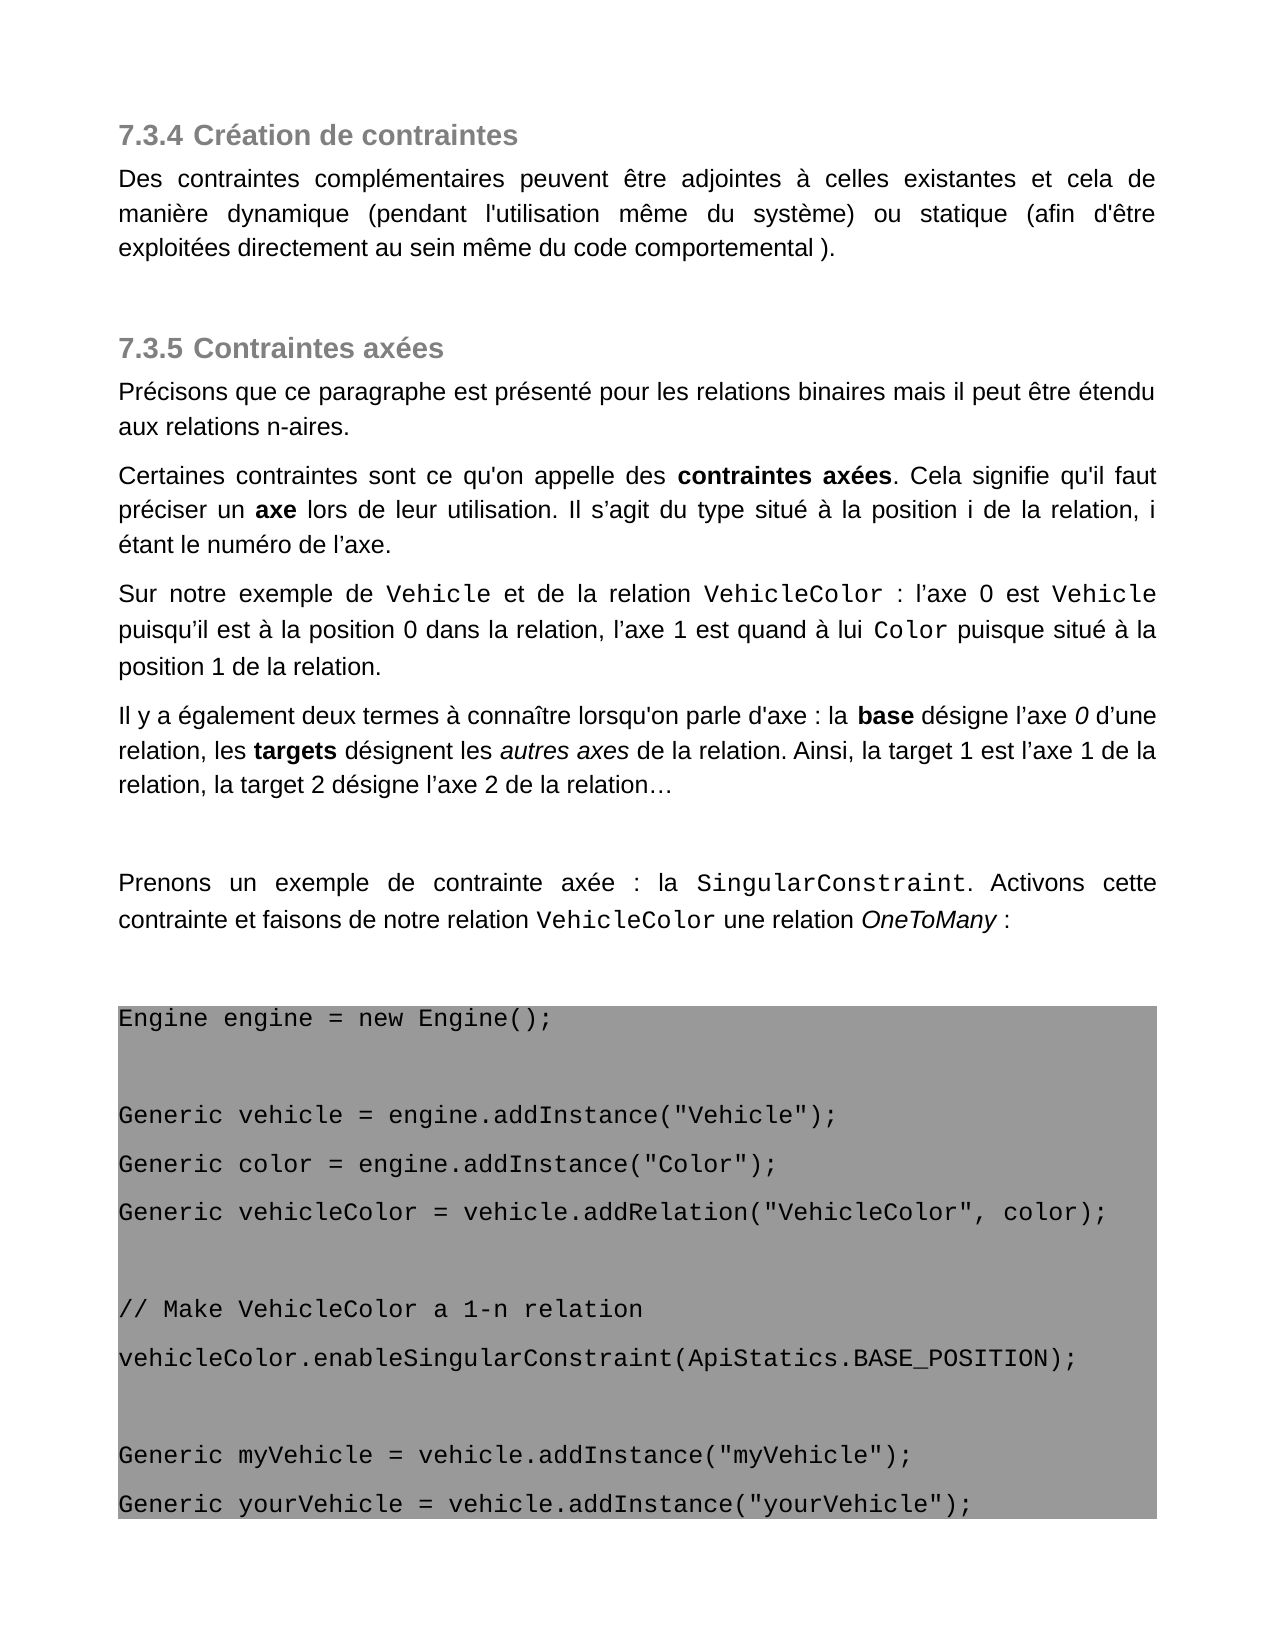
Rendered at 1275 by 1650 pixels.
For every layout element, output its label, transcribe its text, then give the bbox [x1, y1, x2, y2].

text Generic vehicleColor = vehicle.addRelation("VehicleColor", color); [118, 1200, 1157, 1228]
text Generic myVehicle = vehicle.addInstance("myVehicle"); [118, 1443, 1157, 1471]
text Précisons que ce paragraphe est présenté pour les relations binaires mais il peut être étendu aux relations n-aires. [118, 377, 1157, 441]
text Il y a également deux termes à connaître lorsqu'on parle d'axe : la base désigne l’axe 0 d’une relation, les targets désignent les autres axes de la relation. Ainsi, la target 1 est l’axe 1 de la relation, la target 2 désigne l’axe 2 de la relation… [118, 701, 1157, 799]
subtitle Création de contraintes [118, 118, 1157, 152]
text vehicleColor.enableSingularConstraint(ApiStatics.BASE_POSITION); [118, 1346, 1157, 1374]
subtitle Contraintes axées [118, 331, 1157, 365]
text Prenons un exemple de contrainte axée : la SingularConstraint. Activons cette contrainte et faisons de notre relation VehicleColor une relation OneToMany : [118, 868, 1157, 936]
text Generic color = engine.addInstance("Color"); [118, 1151, 1157, 1180]
text Des contraintes complémentaires peuvent être adjointes à celles existantes et cela de manière dynamique (pendant l'utilisation même du système) ou statique (afin d'être exploitées directement au sein même du code comportemental ). [118, 164, 1157, 262]
text Certaines contraintes sont ce qu'on appelle des contraintes axées. Cela signifie qu'il faut préciser un axe lors de leur utilisation. Il s’agit du type situé à la position i de la relation, i étant le numéro de l’axe. [118, 461, 1157, 558]
text // Make VehicleColor a 1-n relation [118, 1297, 1157, 1325]
text Generic yourVehicle = vehicle.addInstance("yourVehicle"); [118, 1491, 1157, 1519]
text Sur notre exemple de Vehicle et de la relation VehicleColor : l’axe 0 est Vehicle puisqu’il est à la position 0 dans la relation, l’axe 1 est quand à lui Color puisque situé à la position 1 de la relation. [118, 579, 1157, 681]
text Generic vehicle = engine.addInstance("Vehicle"); [118, 1103, 1157, 1131]
text Engine engine = new Engine(); [118, 1006, 1157, 1034]
